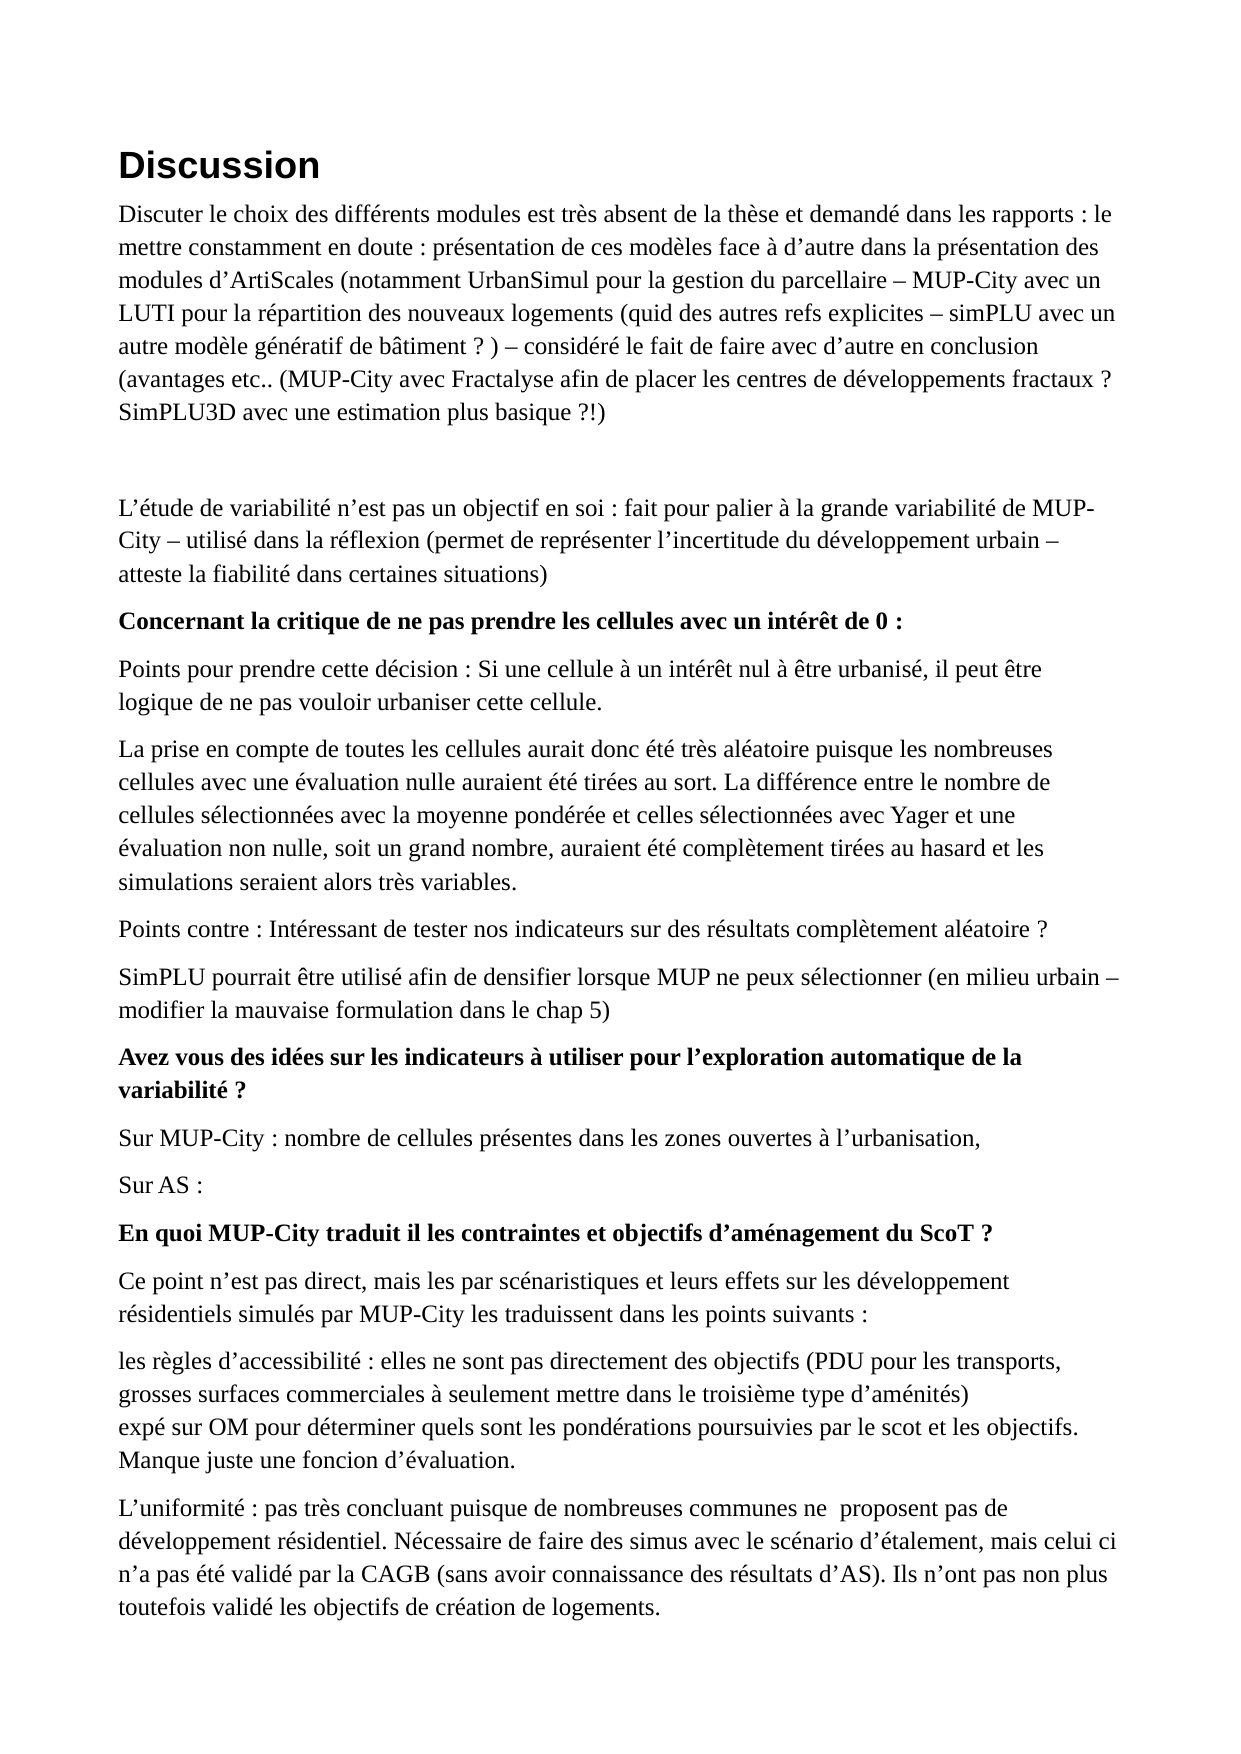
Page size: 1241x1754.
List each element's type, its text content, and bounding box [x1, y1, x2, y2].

text En quoi MUP-City traduit il les contraintes et objectifs d’aménagement du ScoT ? [118, 1218, 1122, 1247]
text L’uniformité : pas très concluant puisque de nombreuses communes ne proposent pas de développement résidentiel. Nécessaire de faire des simus avec le scénario d’étalement, mais celui ci n’a pas été validé par la CAGB (sans avoir connaissance des résultats d’AS). Ils n’ont pas non plus toutefois validé les objectifs de création de logements. [118, 1493, 1122, 1621]
text Points pour prendre cette décision : Si une cellule à un intérêt nul à être urbanisé, il peut être logique de ne pas vouloir urbaniser cette cellule. [118, 654, 1122, 716]
text Points contre : Intéressant de tester nos indicateurs sur des résultats complètement aléatoire ? [118, 914, 1122, 943]
subtitle Discussion [118, 143, 1122, 187]
text La prise en compte de toutes les cellules aurait donc été très aléatoire puisque les nombreuses cellules avec une évaluation nulle auraient été tirées au sort. La différence entre le nombre de cellules sélectionnées avec la moyenne pondérée et celles sélectionnées avec Yager et une évaluation non nulle, soit un grand nombre, auraient été complètement tirées au hasard et les simulations seraient alors très variables. [118, 734, 1122, 895]
text Concernant la critique de ne pas prendre les cellules avec un intérêt de 0 : [118, 606, 1122, 635]
text L’étude de variabilité n’est pas un objectif en soi : fait pour palier à la grande variabilité de MUP-City – utilisé dans la réflexion (permet de représenter l’incertitude du développement urbain – atteste la fiabilité dans certaines situations) [118, 493, 1122, 587]
text Sur AS : [118, 1171, 1122, 1199]
text Sur MUP-City : nombre de cellules présentes dans les zones ouvertes à l’urbanisation, [118, 1123, 1122, 1152]
text les règles d’accessibilité : elles ne sont pas directement des objectifs (PDU pour les transports, grosses surfaces commerciales à seulement mettre dans le troisième type d’aménités) expé sur OM pour déterminer quels sont les pondérations poursuivies par le scot et les objectifs. Manque juste une foncion d’évaluation. [118, 1346, 1122, 1474]
text Discuter le choix des différents modules est très absent de la thèse et demandé dans les rapports : le mettre constamment en doute : présentation de ces modèles face à d’autre dans la présentation des modules d’ArtiScales (notamment UrbanSimul pour la gestion du parcellaire – MUP-City avec un LUTI pour la répartition des nouveaux logements (quid des autres refs explicites – simPLU avec un autre modèle génératif de bâtiment ? ) – considéré le fait de faire avec d’autre en conclusion (avantages etc.. (MUP-City avec Fractalyse afin de placer les centres de développements fractaux ? SimPLU3D avec une estimation plus basique ?!) [118, 199, 1122, 426]
text Ce point n’est pas direct, mais les par scénaristiques et leurs effets sur les développement résidentiels simulés par MUP-City les traduissent dans les points suivants : [118, 1266, 1122, 1328]
text SimPLU pourrait être utilisé afin de densifier lorsque MUP ne peux sélectionner (en milieu urbain – modifier la mauvaise formulation dans le chap 5) [118, 962, 1122, 1023]
text Avez vous des idées sur les indicateurs à utiliser pour l’exploration automatique de la variabilité ? [118, 1042, 1122, 1104]
